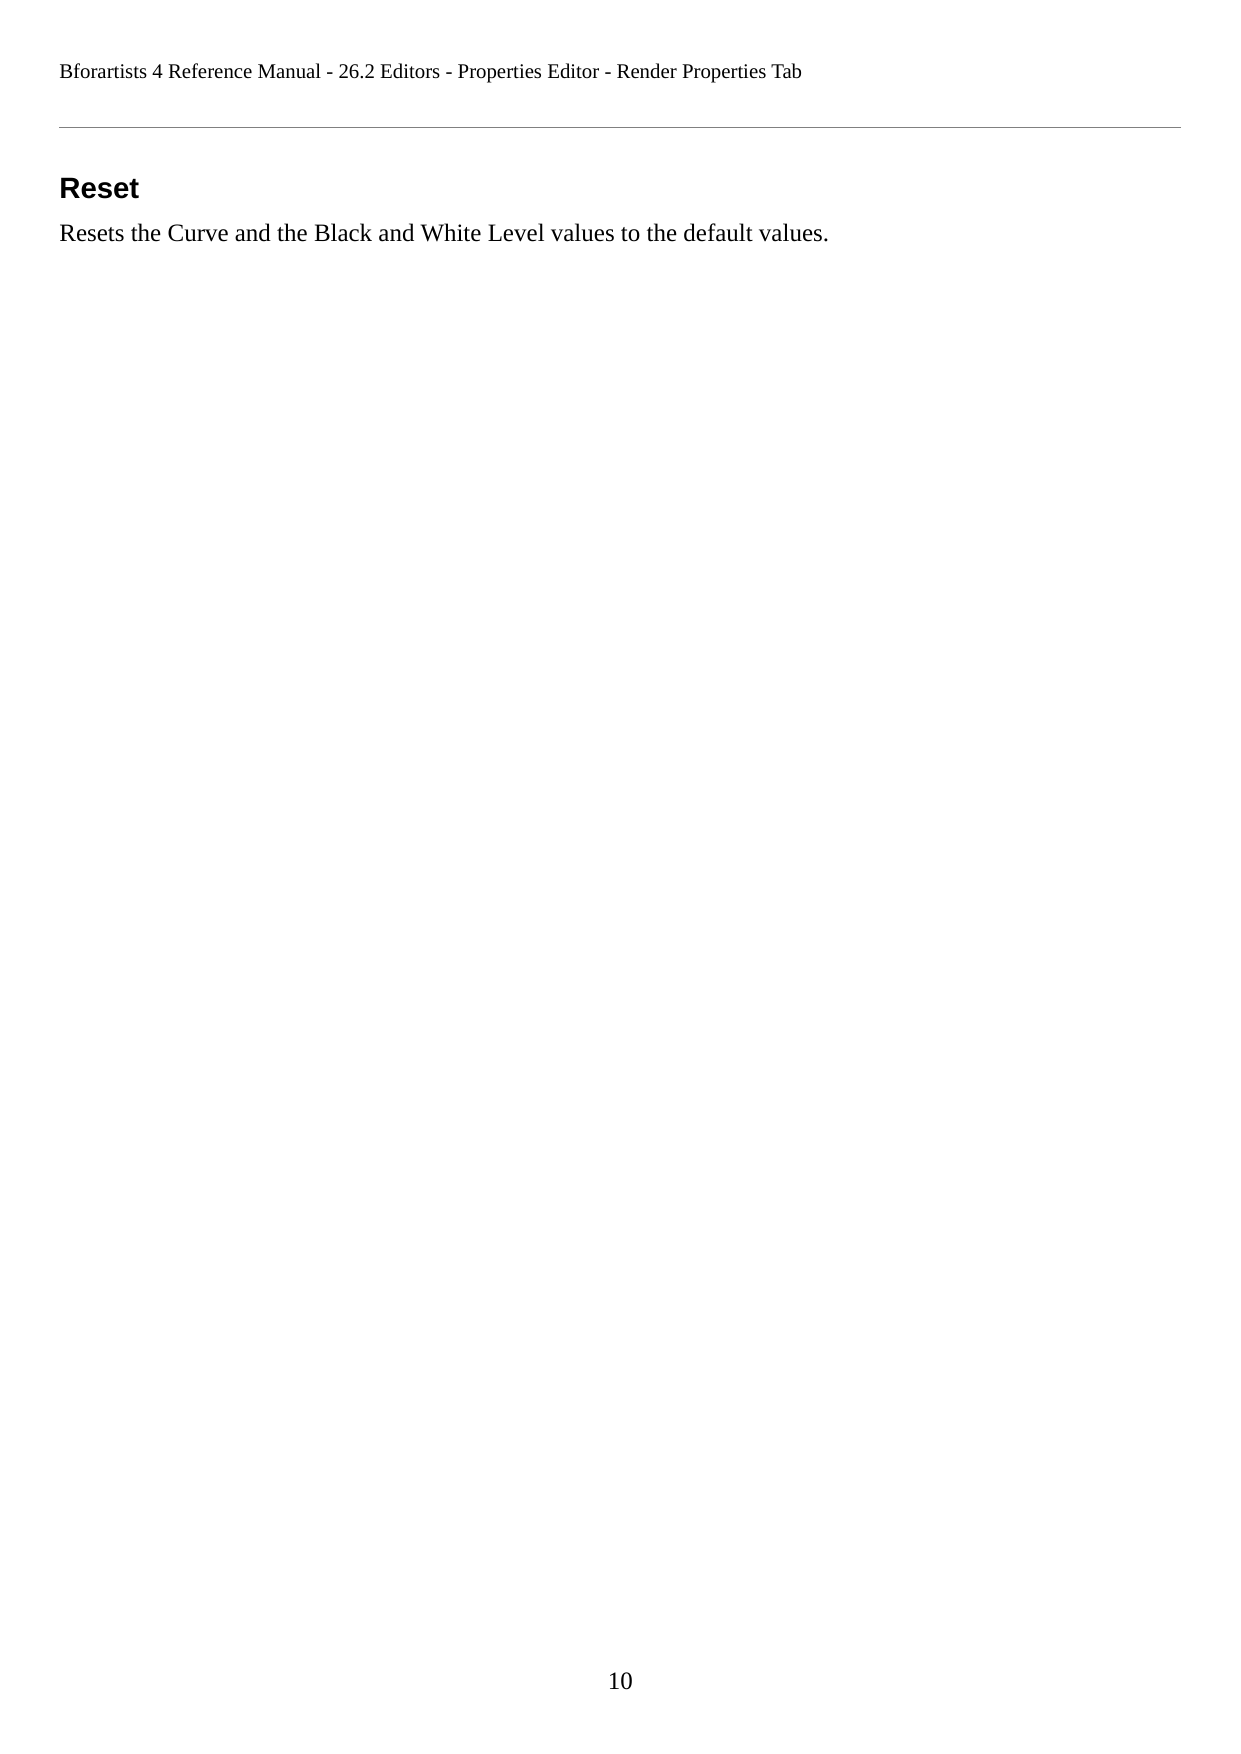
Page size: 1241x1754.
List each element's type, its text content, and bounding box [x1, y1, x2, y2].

subtitle Reset [59, 171, 1181, 205]
text Resets the Curve and the Black and White Level values to the default values. [59, 218, 1181, 246]
